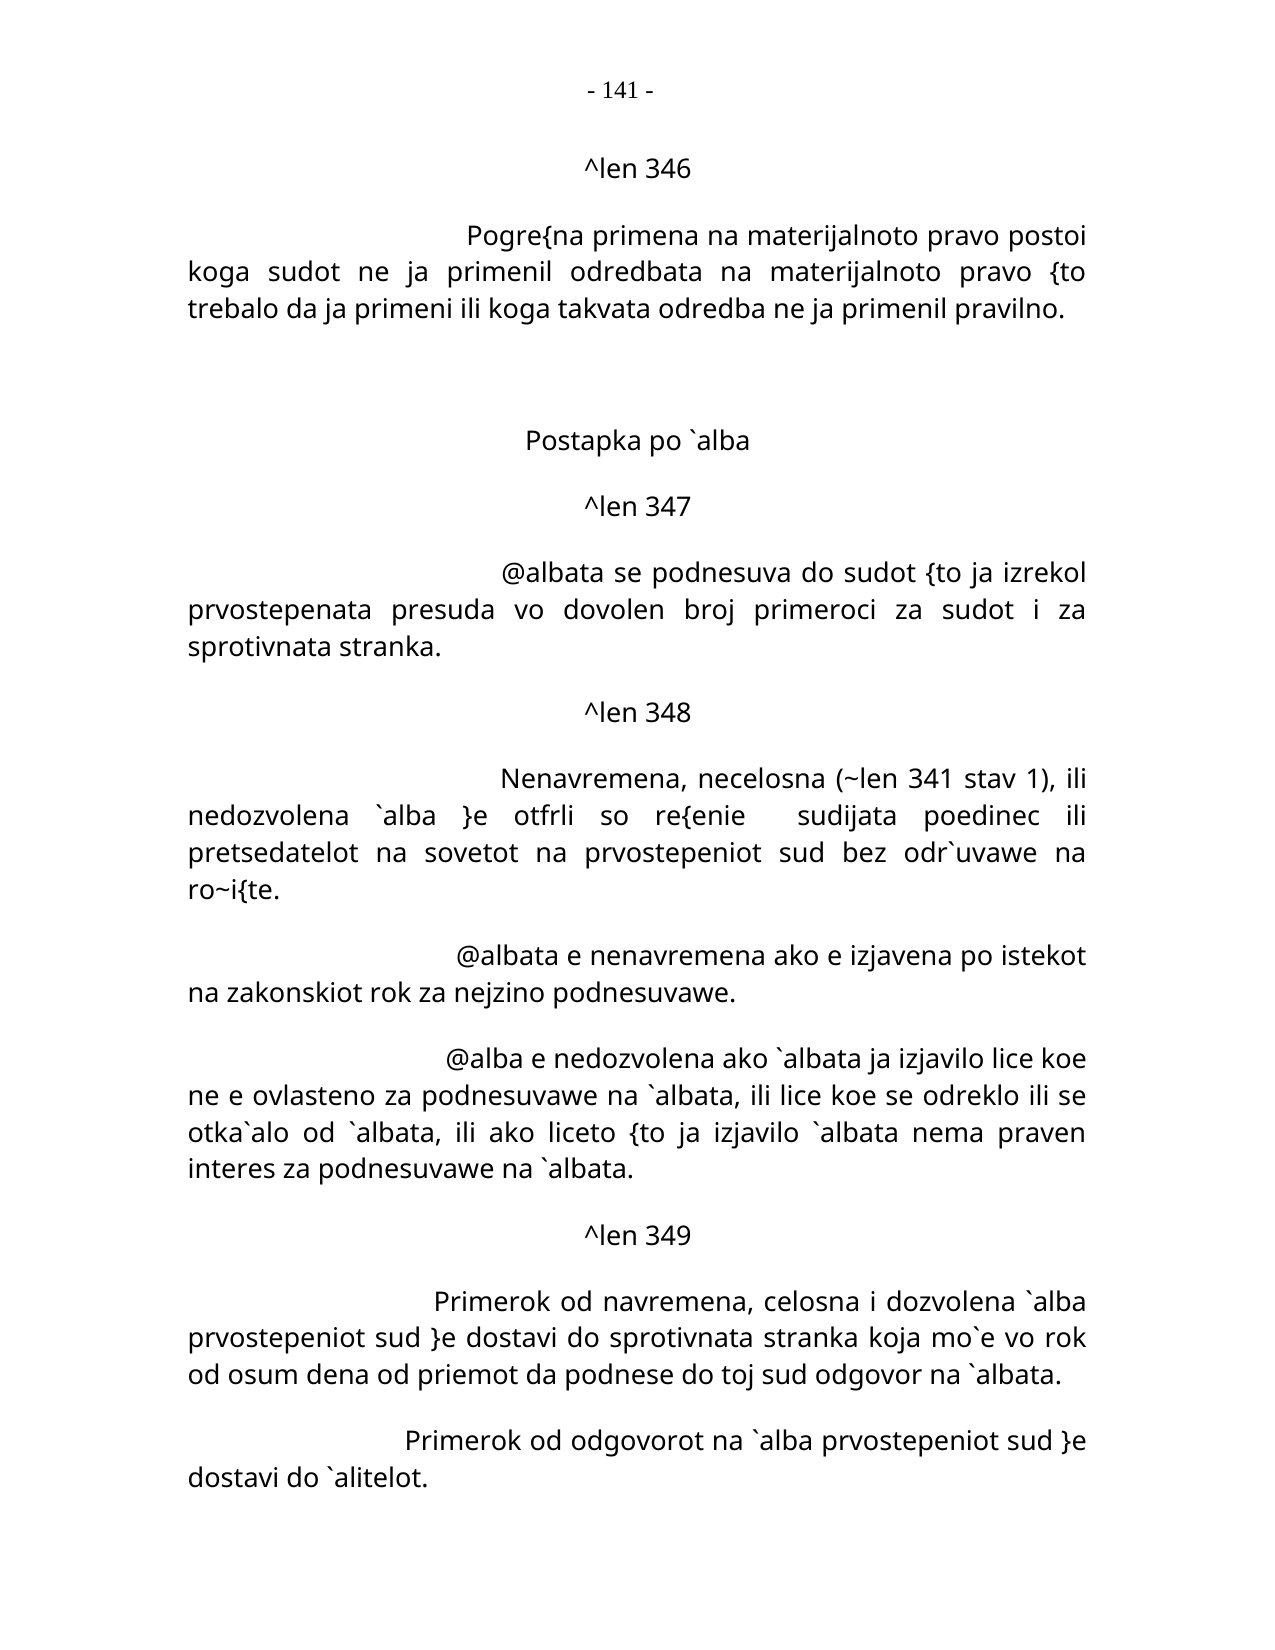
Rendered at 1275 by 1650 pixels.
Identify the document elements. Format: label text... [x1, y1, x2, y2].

text Primerok od odgovorot na `alba prvostepeniot sud }e dostavi do `alitelot. [187, 1422, 1087, 1496]
text Primerok od navremena, celosna i dozvolena `alba prvostepeniot sud }e dostavi do sprotivnata stranka koja mo`e vo rok od osum dena od priemot da podnese do toj sud odgovor na `albata. [187, 1282, 1087, 1393]
text ^len 346 [187, 150, 1087, 187]
text @albata e nenavremena ako e izjavena po istekot na zakonskiot rok za nejzino podnesuvawe. [187, 936, 1087, 1010]
text @alba e nedozvolena ako `albata ja izjavilo lice koe ne e ovlasteno za podnesuvawe na `albata, ili lice koe se odreklo ili se otka`alo od `albata, ili ako liceto {to ja izjavilo `albata nema praven interes za podnesuvawe na `albata. [187, 1039, 1087, 1187]
text Pogre{na primena na materijalnoto pravo postoi koga sudot ne ja primenil odredbata na materijalnoto pravo {to trebalo da ja primeni ili koga takvata odredba ne ja primenil pravilno. [187, 216, 1087, 327]
text ^len 348 [187, 694, 1087, 731]
text ^len 347 [187, 488, 1087, 525]
text @albata se podnesuva do sudot {to ja izrekol prvostepenata presuda vo dovolen broj primeroci za sudot i za sprotivnata stranka. [187, 554, 1087, 664]
text ^len 349 [187, 1216, 1087, 1253]
text Postapka po `alba [187, 422, 1087, 459]
text Nenavremena, necelosna (~len 341 stav 1), ili nedozvolena `alba }e otfrli so re{enie sudijata poedinec ili pretsedatelot na sovetot na prvostepeniot sud bez odr`uvawe na ro~i{te. [187, 760, 1087, 907]
